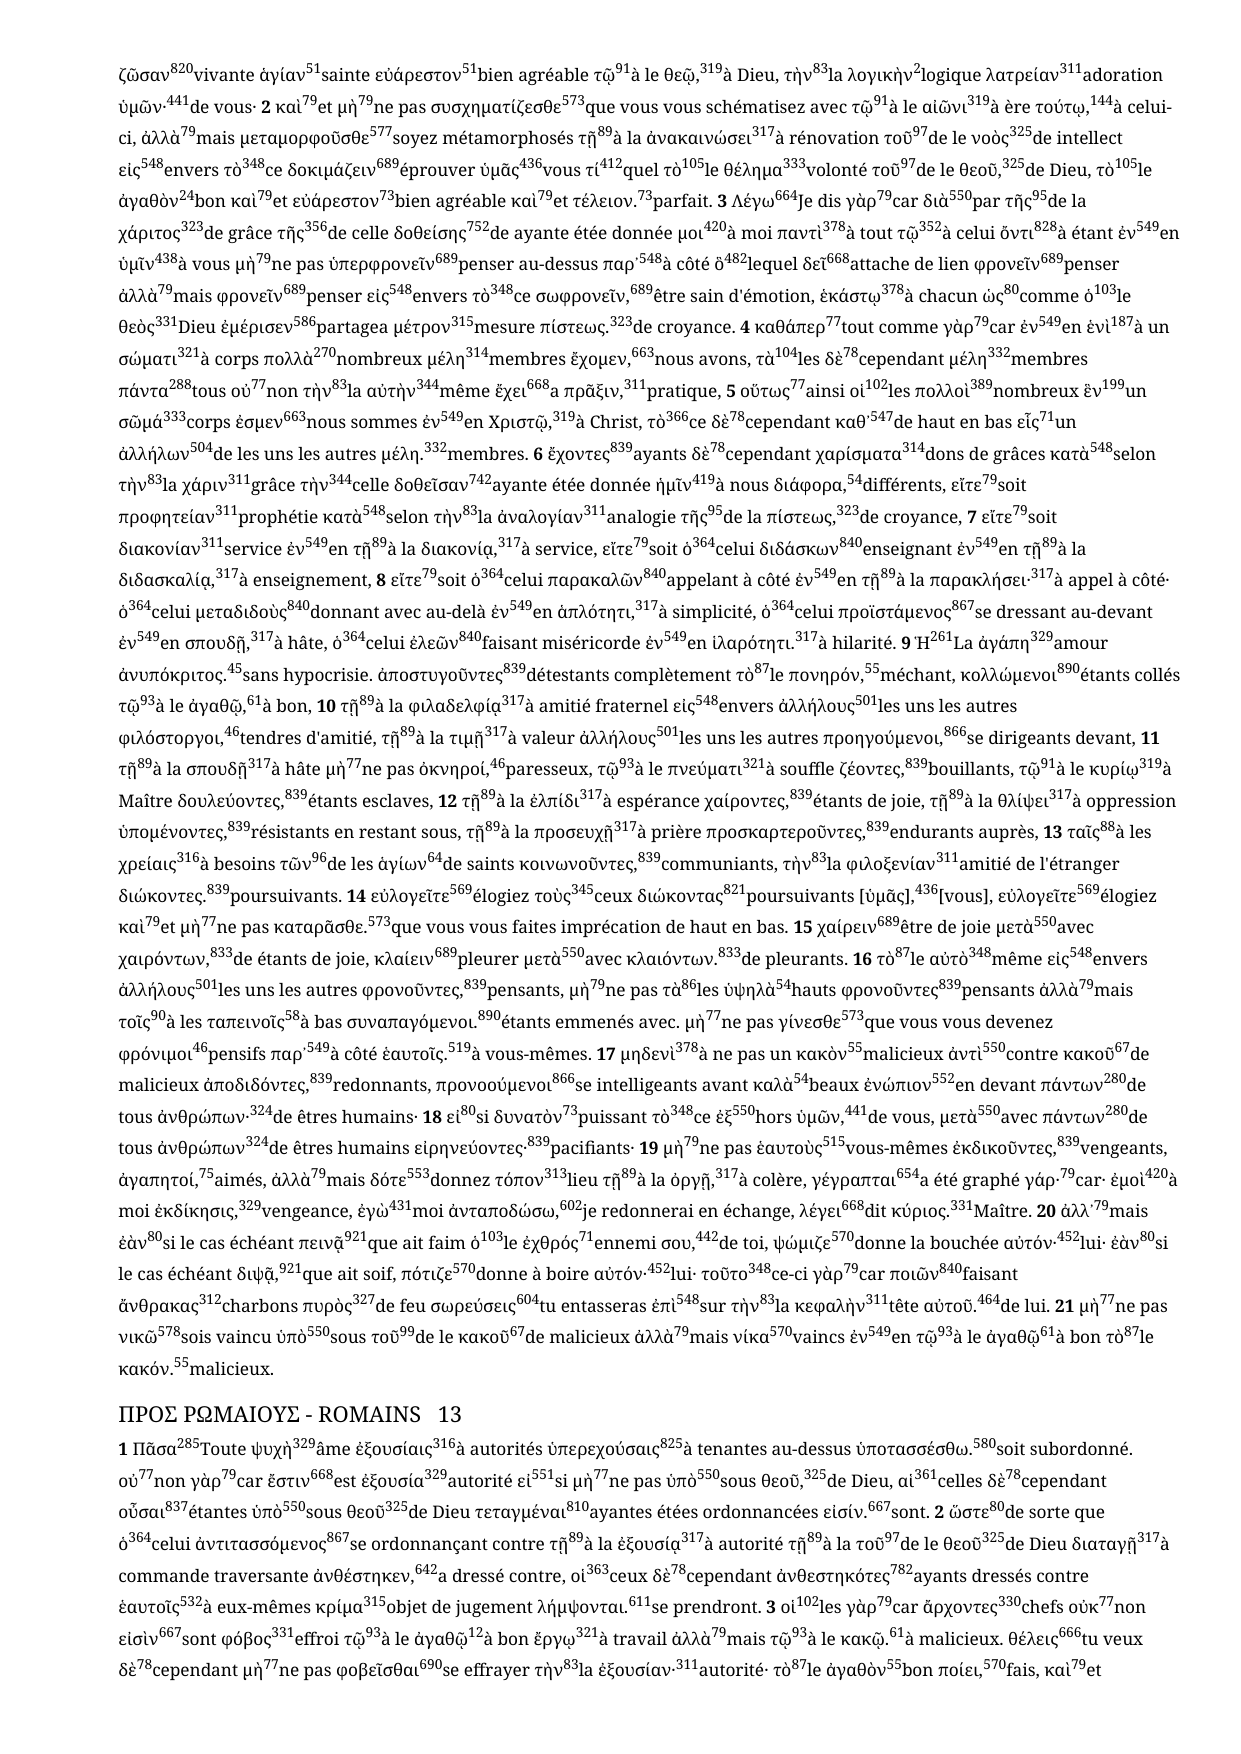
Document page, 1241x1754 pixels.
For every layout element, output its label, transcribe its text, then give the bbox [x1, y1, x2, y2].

text 1 Πᾶσα285Toute ψυχὴ329âme ἐξουσίαις316à autorités ὑπερεχούσαις825à tenantes au-dessus ὑποτασσέσθω.580soit subordonné. οὐ77non γὰρ79car ἔστιν668est ἐξουσία329autorité εἰ551si μὴ77ne pas ὑπὸ550sous θεοῦ,325de Dieu, αἱ361celles δὲ78cependant οὖσαι837étantes ὑπὸ550sous θεοῦ325de Dieu τεταγμέναι810ayantes étées ordonnancées εἰσίν.667sont. 2 ὥστε80de sorte que ὁ364celui ἀντιτασσόμενος867se ordonnançant contre τῇ89à la ἐξουσίᾳ317à autorité τῇ89à la τοῦ97de le θεοῦ325de Dieu διαταγῇ317à commande traversante ἀνθέστηκεν,642a dressé contre, οἱ363ceux δὲ78cependant ἀνθεστηκότες782ayants dressés contre ἑαυτοῖς532à eux-mêmes κρίμα315objet de jugement λήμψονται.611se prendront. 3 οἱ102les γὰρ79car ἄρχοντες330chefs οὐκ77non εἰσὶν667sont φόβος331effroi τῷ93à le ἀγαθῷ12à bon ἔργῳ321à travail ἀλλὰ79mais τῷ93à le κακῷ.61à malicieux. θέλεις666tu veux δὲ78cependant μὴ77ne pas φοβεῖσθαι690se effrayer τὴν83la ἐξουσίαν·311autorité· τὸ87le ἀγαθὸν55bon ποίει,570fais, καὶ79et ἕξεις604tu auras ἔπαινον313surlouange ἐξ550hors αὐτῆς·462de elle· 4 θεοῦ325de Dieu γὰρ79car διάκονός331serviteur ἐστιν668est σοὶ439à toi εἰς548envers τὸ87le ἀγαθόν.55bon. ἐὰν80si le cas échéant δὲ78cependant τὸ87le κακὸν55malicieux ποιῇς,919que tu fasses, φοβοῦ·574te effraie· οὐ77non γὰρ79car εἰκῇ77sans cause τὴν83la μάχαιραν311machette φορεῖ·668colporte· θεοῦ325de Dieu γὰρ79car διάκονός331serviteur ἐστιν668est ἔκδικος47vengeur εἰς548envers ὀργὴν311colère τῷ352à celui τὸ87le κακὸν55malicieux πράσσοντι.828à pratiquant. 5 διὸ79c'est pourquoi ἀνάγκη329nécessité ὑποτάσσεσθαι,690se subordonner, οὐ77non μόνον77seulement διὰ548par le fait de τὴν83la ὀργὴν311colère ἀλλὰ79mais καὶ77aussi διὰ548par le fait de τὴν83la συνείδησιν.311conscience. 6 διὰ548par le fait de τοῦτο348ce-ci γὰρ79car καὶ77aussi φόρους312impôts τελεῖτε·665vous achevez· λειτουργοὶ330liturges γὰρ79car θεοῦ325de Dieu εἰσιν667sont εἰς548envers αὐτὸ348même τοῦτο140ce-ci προσκαρτεροῦντες.839endurants auprès. 7 ἀπόδοτε553redonnez πᾶσιν377à tous τὰς82les ὀφειλάς,310débits, τῷ352à celui τὸν85le φόρον313impôt τὸν85le φόρον,313impôt, τῷ352à celui τὸ87le τέλος315achèvement τὸ87le τέλος,315achèvement, τῷ352à celui τὸν85le φόβον313effroi τὸν85le φόβον,313effroi, τῷ352à celui τὴν83la τιμὴν311valeur τὴν83la τιμήν.311valeur. 8 Μηδενὶ378à Ne pas un μηδὲν375ne pas un ὀφείλετε569devez εἰ551si μὴ77ne pas τὸ348ce ἀλλήλους501les uns les autres ἀγαπᾶν·689aimer· ὁ364celui γὰρ79car ἀγαπῶν840aimant τὸν85le ἕτερον373autre-différent νόμον313loi πεπλήρωκεν.642a fait plénitude. 9 τὸ366ce γὰρ79car οὐ77non μοιχεύσεις,604tu adultéreras, οὐ77non φονεύσεις,604tu meurtriras, οὐ77non κλέψεις,604tu voleras, οὐκ77non ἐπιθυμήσεις,604tu désireras en fureur, καὶ79et εἴ80si τις285une quelconque ἑτέρα130autre-différente ἐντολή,329commandement, ἐν549en τῷ91à le λόγῳ319à discours τούτῳ144à celui-ci ἀνακεφαλαιοῦται680est entêté de bas en haut [ἐν549[en τῷ]·91à le]· ἀγαπήσεις604tu aimeras τὸν85le πλησίον53prochain σου442de toi ὡς80comme σεαυτόν.516toi-même. 10 ἡ101la ἀγάπη329amour τῷ352à celui πλησίον77prochain κακὸν55malicieux οὐκ77non ἐργάζεται·674se met au travail· πλήρωμα333plénitude οὖν79donc νόμου325de loi ἡ101la ἀγάπη.329amour. 11 Καὶ79Et τοῦτο348ce-ci εἰδότες782ayants sus τὸν85le καιρόν,313moment, ὅτι80en ce que ὥρα329heure ἤδη77déjà ὑμᾶς436vous ἐξ550hors ὕπνου325de sommeil ἐγερθῆναι,683être éveillé, νῦν77maintenant γὰρ79car ἐγγύτερον77plus près ἡμῶν423de nous ἡ101la σωτηρία329sauvetage ἢ79ou ὅτε80lorsque ἐπιστεύσαμεν.581nous crûmes. 12 ἡ101la νὺξ329nuit προέκοψεν,586progressa, ἡ101la δὲ78cependant ἡμέρα329journée ἤγγικεν.642a approché. ἀποθώμεθα900que nous nous déposions οὖν79donc τὰ86les ἔργα314travaux τοῦ99de le σκότους,327de ténèbre, ἐνδυσώμεθα900que nous nous envêtions [δὲ]78[cependant] τὰ86les ὅπλα314armes τοῦ99de le φωτός.327de lumière. 13 ὡς80comme ἐν549en ἡμέρᾳ317à journée εὐσχημόνως77élégamment περιπατήσωμεν,894que nous piétinions autour, μὴ77ne pas κώμοις318à festins καὶ79et μέθαις,316à ivresses, μὴ77ne pas κοίταις316à couches καὶ79et ἀσελγείαις,316à luxures, μὴ77ne pas ἔριδι317à discorde καὶ79et ζήλῳ,319à zèle, 14 ἀλλ᾽79mais ἐνδύσασθε557que vous vous envêtez τὸν85le κύριον313Maître Ἰησοῦν313Iésous Χριστὸν313Christ καὶ79et τῆς95de la σαρκὸς323de chair πρόνοιαν311intelligence d'avance μὴ77ne pas ποιεῖσθε573que vous vous faites εἰς548envers ἐπιθυμίας.310désirs en fureurs. [118, 1433, 1181, 1682]
text 1 Παρακαλῶ664J'appelle à côté οὖν79donc ὑμᾶς,436vous, ἀδελφοί,336frères, διὰ550par τῶν96de les οἰκτιρμῶν324de compassions τοῦ97de le θεοῦ325de Dieu παραστῆσαι681dresser à côté τὰ86les σώματα314corps ὑμῶν441de vous θυσίαν311sacrifice ζῶσαν820vivante ἁγίαν51sainte εὐάρεστον51bien agréable τῷ91à le θεῷ,319à Dieu, τὴν83la λογικὴν2logique λατρείαν311adoration ὑμῶν·441de vous· 2 καὶ79et μὴ79ne pas συσχηματίζεσθε573que vous vous schématisez avec τῷ91à le αἰῶνι319à ère τούτῳ,144à celui-ci, ἀλλὰ79mais μεταμορφοῦσθε577soyez métamorphosés τῇ89à la ἀνακαινώσει317à rénovation τοῦ97de le νοὸς325de intellect εἰς548envers τὸ348ce δοκιμάζειν689éprouver ὑμᾶς436vous τί412quel τὸ105le θέλημα333volonté τοῦ97de le θεοῦ,325de Dieu, τὸ105le ἀγαθὸν24bon καὶ79et εὐάρεστον73bien agréable καὶ79et τέλειον.73parfait. 3 Λέγω664Je dis γὰρ79car διὰ550par τῆς95de la χάριτος323de grâce τῆς356de celle δοθείσης752de ayante étée donnée μοι420à moi παντὶ378à tout τῷ352à celui ὄντι828à étant ἐν549en ὑμῖν438à vous μὴ79ne pas ὑπερφρονεῖν689penser au-dessus παρ᾽548à côté ὃ482lequel δεῖ668attache de lien φρονεῖν689penser ἀλλὰ79mais φρονεῖν689penser εἰς548envers τὸ348ce σωφρονεῖν,689être sain d'émotion, ἑκάστῳ378à chacun ὡς80comme ὁ103le θεὸς331Dieu ἐμέρισεν586partagea μέτρον315mesure πίστεως.323de croyance. 4 καθάπερ77tout comme γὰρ79car ἐν549en ἑνὶ187à un σώματι321à corps πολλὰ270nombreux μέλη314membres ἔχομεν,663nous avons, τὰ104les δὲ78cependant μέλη332membres πάντα288tous οὐ77non τὴν83la αὐτὴν344même ἔχει668a πρᾶξιν,311pratique, 5 οὕτως77ainsi οἱ102les πολλοὶ389nombreux ἓν199un σῶμά333corps ἐσμεν663nous sommes ἐν549en Χριστῷ,319à Christ, τὸ366ce δὲ78cependant καθ᾽547de haut en bas εἷς71un ἀλλήλων504de les uns les autres μέλη.332membres. 6 ἔχοντες839ayants δὲ78cependant χαρίσματα314dons de grâces κατὰ548selon τὴν83la χάριν311grâce τὴν344celle δοθεῖσαν742ayante étée donnée ἡμῖν419à nous διάφορα,54différents, εἴτε79soit προφητείαν311prophétie κατὰ548selon τὴν83la ἀναλογίαν311analogie τῆς95de la πίστεως,323de croyance, 7 εἴτε79soit διακονίαν311service ἐν549en τῇ89à la διακονίᾳ,317à service, εἴτε79soit ὁ364celui διδάσκων840enseignant ἐν549en τῇ89à la διδασκαλίᾳ,317à enseignement, 8 εἴτε79soit ὁ364celui παρακαλῶν840appelant à côté ἐν549en τῇ89à la παρακλήσει·317à appel à côté· ὁ364celui μεταδιδοὺς840donnant avec au-delà ἐν549en ἁπλότητι,317à simplicité, ὁ364celui προϊστάμενος867se dressant au-devant ἐν549en σπουδῇ,317à hâte, ὁ364celui ἐλεῶν840faisant miséricorde ἐν549en ἱλαρότητι.317à hilarité. 9 Ἡ261La ἀγάπη329amour ἀνυπόκριτος.45sans hypocrisie. ἀποστυγοῦντες839détestants complètement τὸ87le πονηρόν,55méchant, κολλώμενοι890étants collés τῷ93à le ἀγαθῷ,61à bon, 10 τῇ89à la φιλαδελφίᾳ317à amitié fraternel εἰς548envers ἀλλήλους501les uns les autres φιλόστοργοι,46tendres d'amitié, τῇ89à la τιμῇ317à valeur ἀλλήλους501les uns les autres προηγούμενοι,866se dirigeants devant, 11 τῇ89à la σπουδῇ317à hâte μὴ77ne pas ὀκνηροί,46paresseux, τῷ93à le πνεύματι321à souffle ζέοντες,839bouillants, τῷ91à le κυρίῳ319à Maître δουλεύοντες,839étants esclaves, 12 τῇ89à la ἐλπίδι317à espérance χαίροντες,839étants de joie, τῇ89à la θλίψει317à oppression ὑπομένοντες,839résistants en restant sous, τῇ89à la προσευχῇ317à prière προσκαρτεροῦντες,839endurants auprès, 13 ταῖς88à les χρείαις316à besoins τῶν96de les ἁγίων64de saints κοινωνοῦντες,839communiants, τὴν83la φιλοξενίαν311amitié de l'étranger διώκοντες.839poursuivants. 14 εὐλογεῖτε569élogiez τοὺς345ceux διώκοντας821poursuivants [ὑμᾶς],436[vous], εὐλογεῖτε569élogiez καὶ79et μὴ77ne pas καταρᾶσθε.573que vous vous faites imprécation de haut en bas. 15 χαίρειν689être de joie μετὰ550avec χαιρόντων,833de étants de joie, κλαίειν689pleurer μετὰ550avec κλαιόντων.833de pleurants. 16 τὸ87le αὐτὸ348même εἰς548envers ἀλλήλους501les uns les autres φρονοῦντες,839pensants, μὴ79ne pas τὰ86les ὑψηλὰ54hauts φρονοῦντες839pensants ἀλλὰ79mais τοῖς90à les ταπεινοῖς58à bas συναπαγόμενοι.890étants emmenés avec. μὴ77ne pas γίνεσθε573que vous vous devenez φρόνιμοι46pensifs παρ᾽549à côté ἑαυτοῖς.519à vous-mêmes. 17 μηδενὶ378à ne pas un κακὸν55malicieux ἀντὶ550contre κακοῦ67de malicieux ἀποδιδόντες,839redonnants, προνοούμενοι866se intelligeants avant καλὰ54beaux ἐνώπιον552en devant πάντων280de tous ἀνθρώπων·324de êtres humains· 18 εἰ80si δυνατὸν73puissant τὸ348ce ἐξ550hors ὑμῶν,441de vous, μετὰ550avec πάντων280de tous ἀνθρώπων324de êtres humains εἰρηνεύοντες·839pacifiants· 19 μὴ79ne pas ἑαυτοὺς515vous-mêmes ἐκδικοῦντες,839vengeants, ἀγαπητοί,75aimés, ἀλλὰ79mais δότε553donnez τόπον313lieu τῇ89à la ὀργῇ,317à colère, γέγραπται654a été graphé γάρ·79car· ἐμοὶ420à moi ἐκδίκησις,329vengeance, ἐγὼ431moi ἀνταποδώσω,602je redonnerai en échange, λέγει668dit κύριος.331Maître. 20 ἀλλ᾽79mais ἐὰν80si le cas échéant πεινᾷ921que ait faim ὁ103le ἐχθρός71ennemi σου,442de toi, ψώμιζε570donne la bouchée αὐτόν·452lui· ἐὰν80si le cas échéant διψᾷ,921que ait soif, πότιζε570donne à boire αὐτόν·452lui· τοῦτο348ce-ci γὰρ79car ποιῶν840faisant ἄνθρακας312charbons πυρὸς327de feu σωρεύσεις604tu entasseras ἐπὶ548sur τὴν83la κεφαλὴν311tête αὐτοῦ.464de lui. 21 μὴ77ne pas νικῶ578sois vaincu ὑπὸ550sous τοῦ99de le κακοῦ67de malicieux ἀλλὰ79mais νίκα570vaincs ἐν549en τῷ93à le ἀγαθῷ61à bon τὸ87le κακόν.55malicieux. [118, 59, 1181, 1381]
text ΠΡΟΣ ΡΩΜΑΙΟΥΣ - ROMAINS 13 [118, 1399, 1181, 1429]
